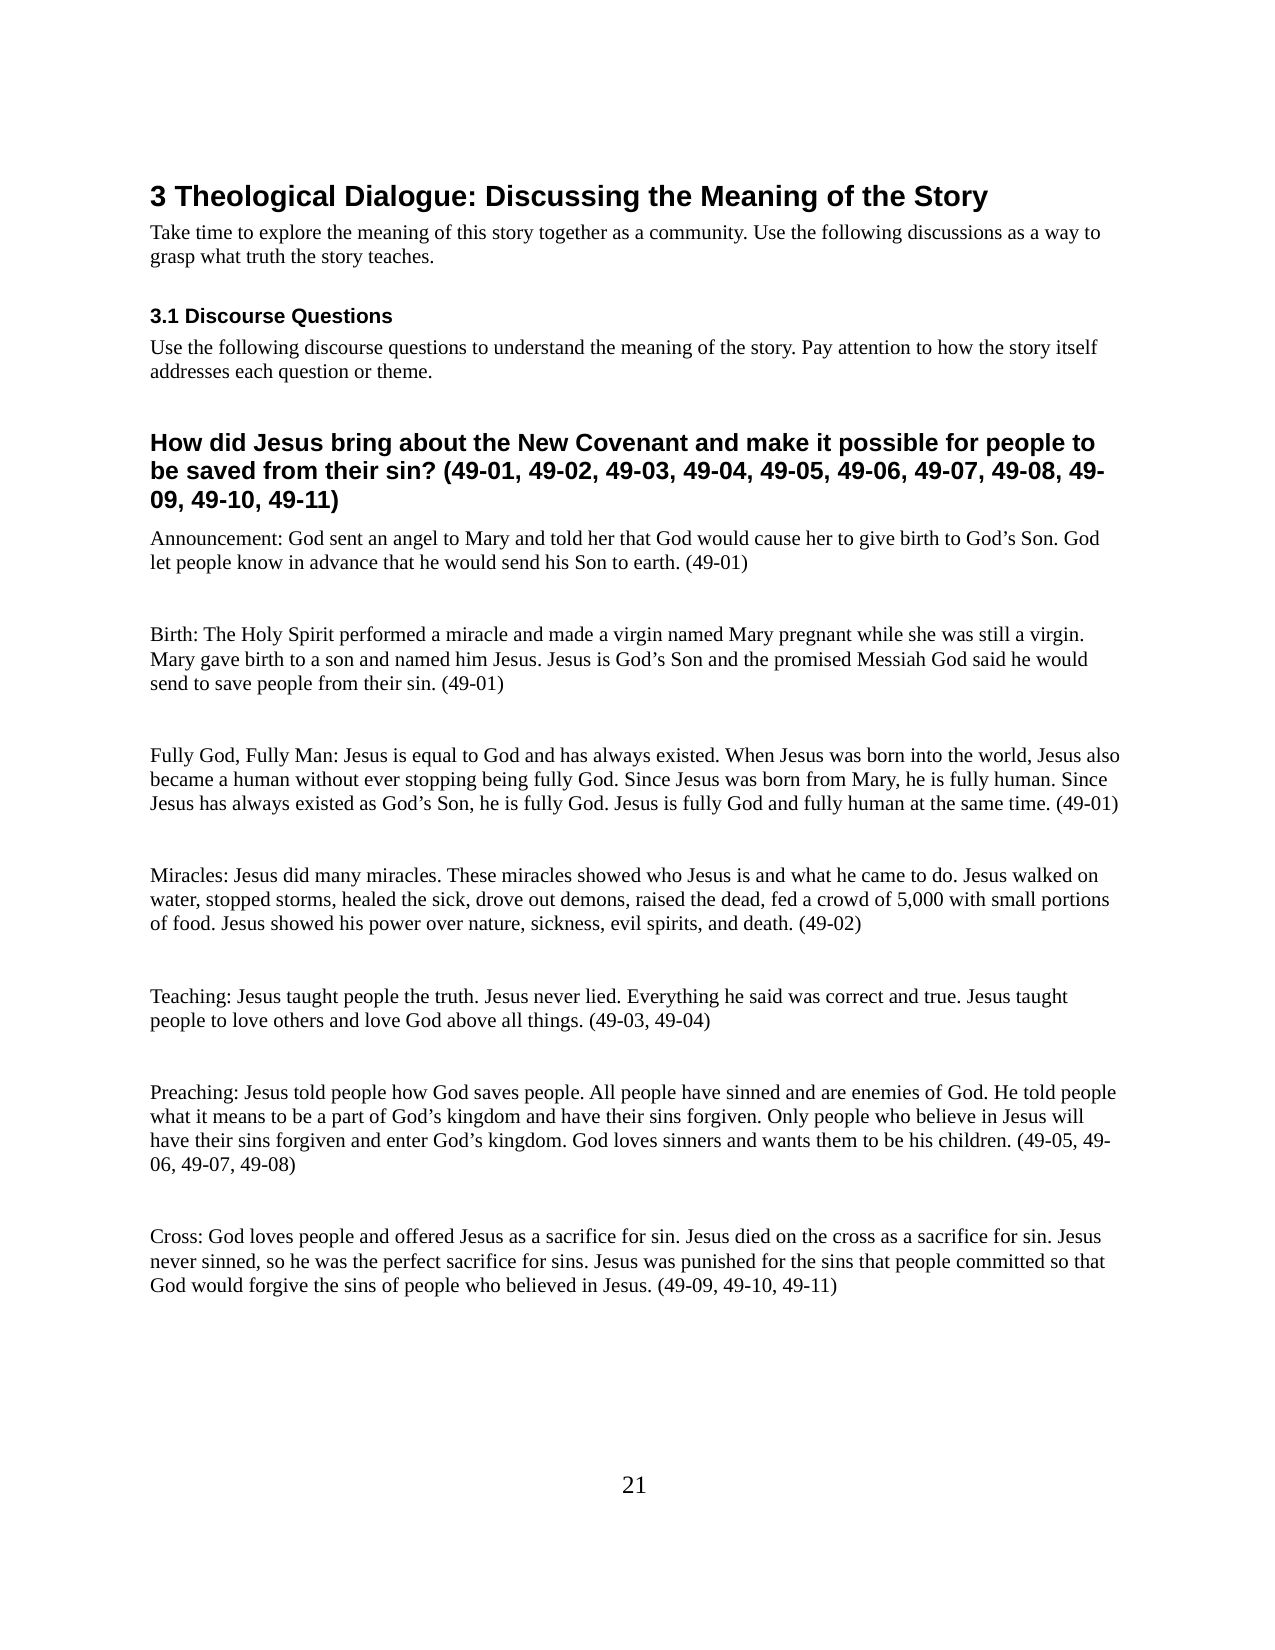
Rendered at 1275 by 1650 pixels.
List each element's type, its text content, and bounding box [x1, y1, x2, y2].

text Fully God, Fully Man: Jesus is equal to God and has always existed. When Jesus was born into the world, Jesus also became a human without ever stopping being fully God. Since Jesus was born from Mary, he is fully human. Since Jesus has always existed as God’s Son, he is fully God. Jesus is fully God and fully human at the same time. (49-01) [150, 743, 1125, 815]
subtitle How did Jesus bring about the New Covenant and make it possible for people to be saved from their sin? (49-01, 49-02, 49-03, 49-04, 49-05, 49-06, 49-07, 49-08, 49-09, 49-10, 49-11) [150, 428, 1125, 513]
text Cross: God loves people and offered Jesus as a sacrifice for sin. Jesus died on the cross as a sacrifice for sin. Jesus never sinned, so he was the perfect sacrifice for sins. Jesus was punished for the sins that people committed so that God would forgive the sins of people who believed in Jesus. (49-09, 49-10, 49-11) [150, 1224, 1125, 1297]
text Use the following discourse questions to understand the meaning of the story. Pay attention to how the story itself addresses each question or theme. [150, 335, 1125, 383]
text Teaching: Jesus taught people the truth. Jesus never lied. Everything he said was correct and true. Jesus taught people to love others and love God above all things. (49-03, 49-04) [150, 984, 1125, 1032]
subtitle 3 Theological Dialogue: Discussing the Meaning of the Story [150, 179, 1125, 212]
text Announcement: God sent an angel to Mary and told her that God would cause her to give birth to God’s Son. God let people know in advance that he would send his Son to earth. (49-01) [150, 526, 1125, 574]
text Take time to explore the meaning of this story together as a community. Use the following discussions as a way to grasp what truth the story teaches. [150, 220, 1125, 268]
text Preaching: Jesus told people how God saves people. All people have sinned and are enemies of God. He told people what it means to be a part of God’s kingdom and have their sins forgiven. Only people who believe in Jesus will have their sins forgiven and enter God’s kingdom. God loves sinners and wants them to be his children. (49-05, 49-06, 49-07, 49-08) [150, 1080, 1125, 1176]
text Birth: The Holy Spirit performed a miracle and made a virgin named Mary pregnant while she was still a virgin. Mary gave birth to a son and named him Jesus. Jesus is God’s Son and the promised Messiah God said he would send to save people from their sin. (49-01) [150, 622, 1125, 694]
text Miracles: Jesus did many miracles. These miracles showed who Jesus is and what he came to do. Jesus walked on water, stopped storms, healed the sick, drove out demons, raised the dead, fed a crowd of 5,000 with small portions of food. Jesus showed his power over nature, sickness, evil spirits, and death. (49-02) [150, 863, 1125, 935]
subtitle 3.1 Discourse Questions [150, 304, 1125, 328]
